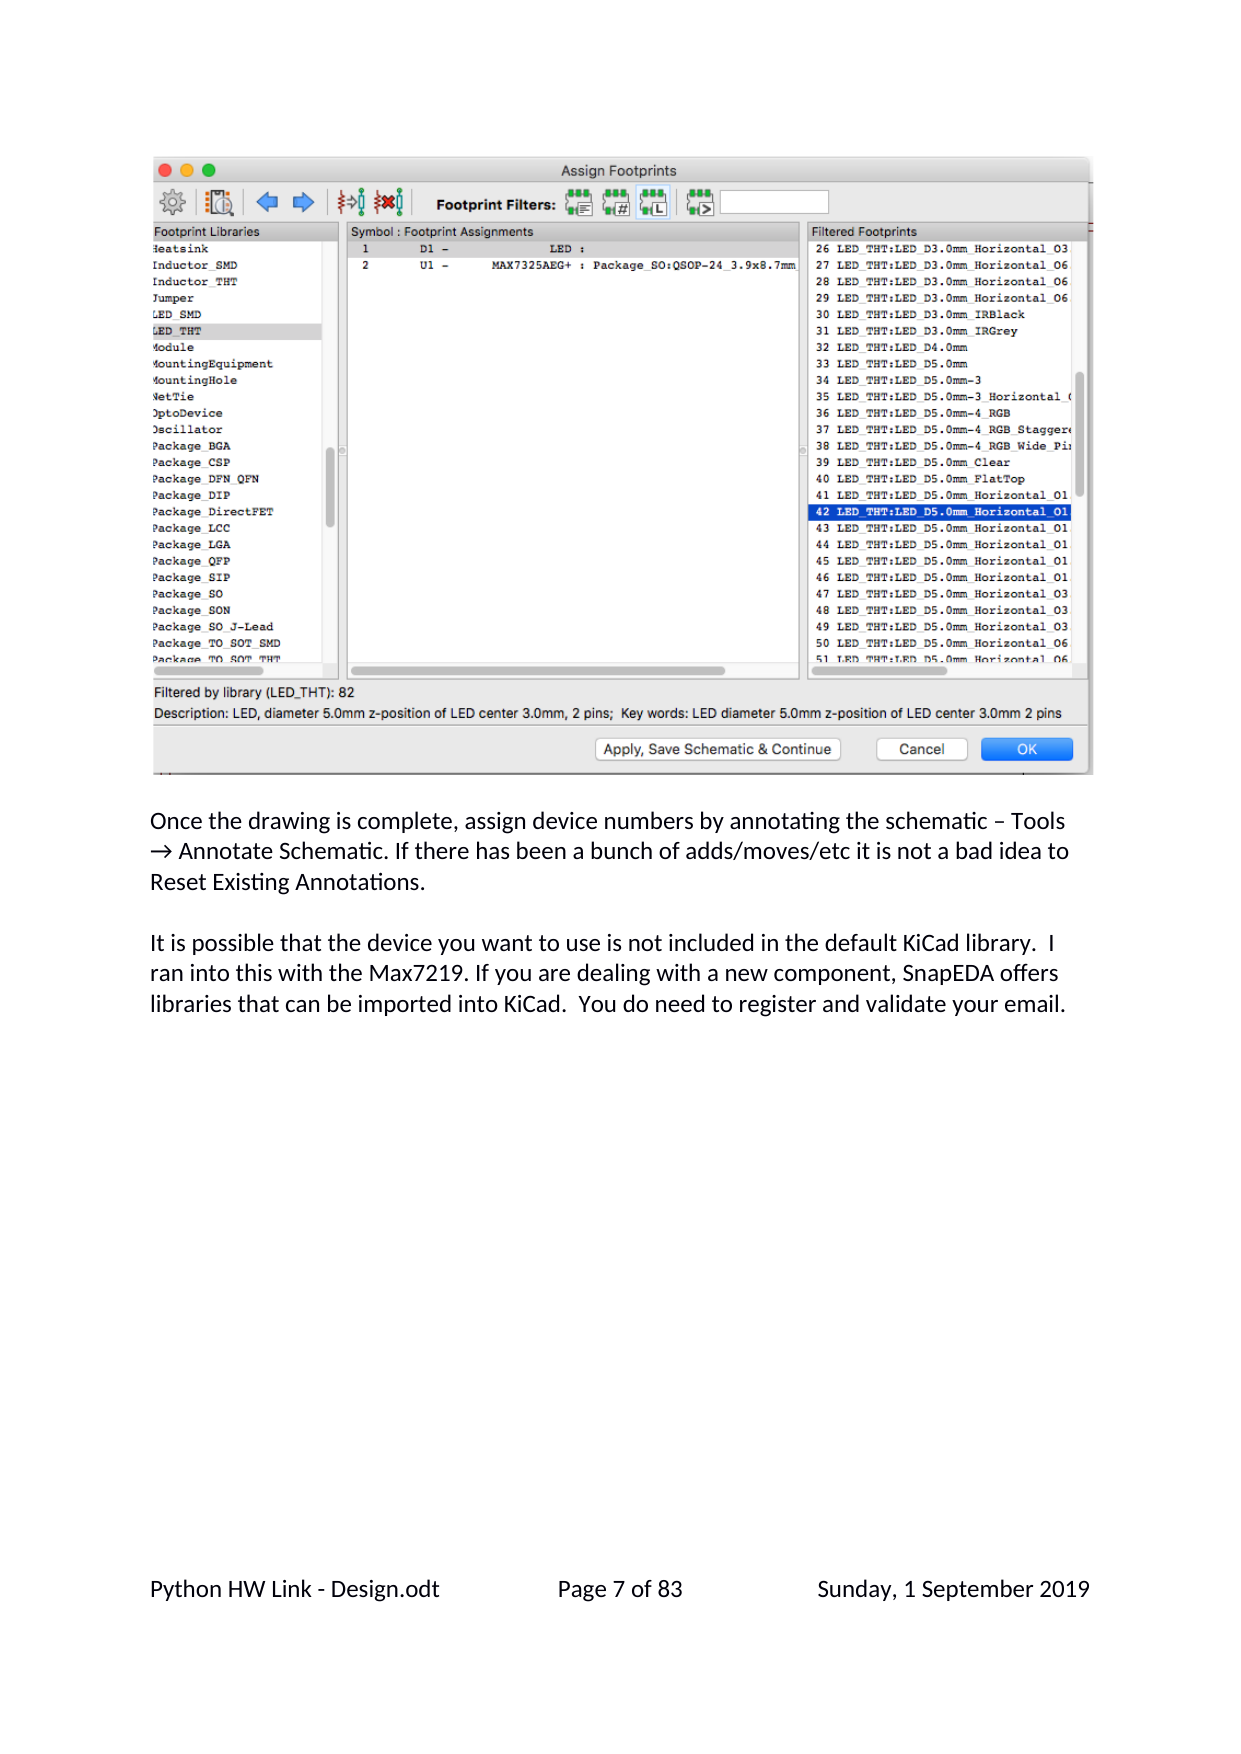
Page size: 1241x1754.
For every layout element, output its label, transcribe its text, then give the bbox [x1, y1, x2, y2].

text Once the drawing is complete, assign device numbers by annotating the schematic – Tools → Annotate Schematic. If there has been a bunch of adds/moves/etc it is not a bad idea to Reset Existing Annotations. [150, 805, 1090, 896]
picture [153, 156, 1094, 775]
text It is possible that the device you want to use is not included in the default KiCad library. I ran into this with the Max7219. If you are dealing with a new component, SnapEDA offers libraries that can be imported into KiCad. You do need to register and validate your email. [150, 927, 1090, 1018]
